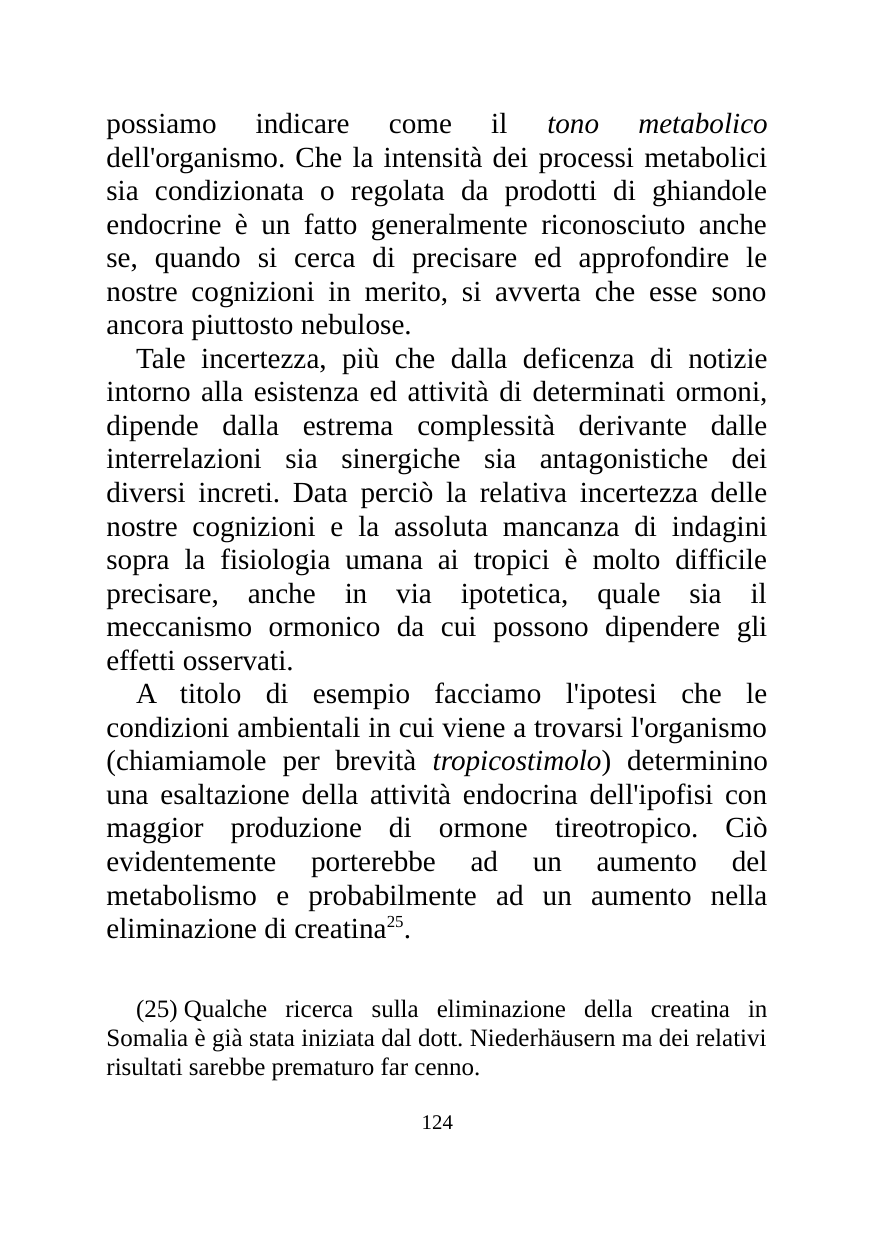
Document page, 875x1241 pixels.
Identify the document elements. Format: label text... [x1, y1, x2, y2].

text Tale incertezza, più che dalla deficenza di notizie intorno alla esistenza ed attività di determinati ormoni, dipende dalla estrema complessità derivante dalle interrelazioni sia sinergiche sia antagonistiche dei diversi increti. Data perciò la relativa incertezza delle nostre cognizioni e la assoluta mancanza di indagini sopra la fisiologia umana ai tropici è molto difficile precisare, anche in via ipotetica, quale sia il meccanismo ormonico da cui possono dipendere gli effetti osservati. [106, 341, 768, 676]
text possiamo indicare come il tono metabolico dell'organismo. Che la intensità dei processi metabolici sia condizionata o regolata da prodotti di ghiandole endocrine è un fatto generalmente riconosciuto anche se, quando si cerca di precisare ed approfondire le nostre cognizioni in merito, si avverta che esse sono ancora piuttosto nebulose. [106, 106, 768, 341]
text A titolo di esempio facciamo l'ipotesi che le condizioni ambientali in cui viene a trovarsi l'organismo (chiamiamole per brevità tropicostimolo) determinino una esaltazione della attività endocrina dell'ipofisi con maggior produzione di ormone tireotropico. Ciò evidentemente porterebbe ad un aumento del metabolismo e probabilmente ad un aumento nella eliminazione di creatina. [106, 676, 768, 945]
text Qualche ricerca sulla eliminazione della creatina in Somalia è già stata iniziata dal dott. Niederhäusern ma dei relativi risultati sarebbe prematuro far cenno. [106, 994, 768, 1080]
